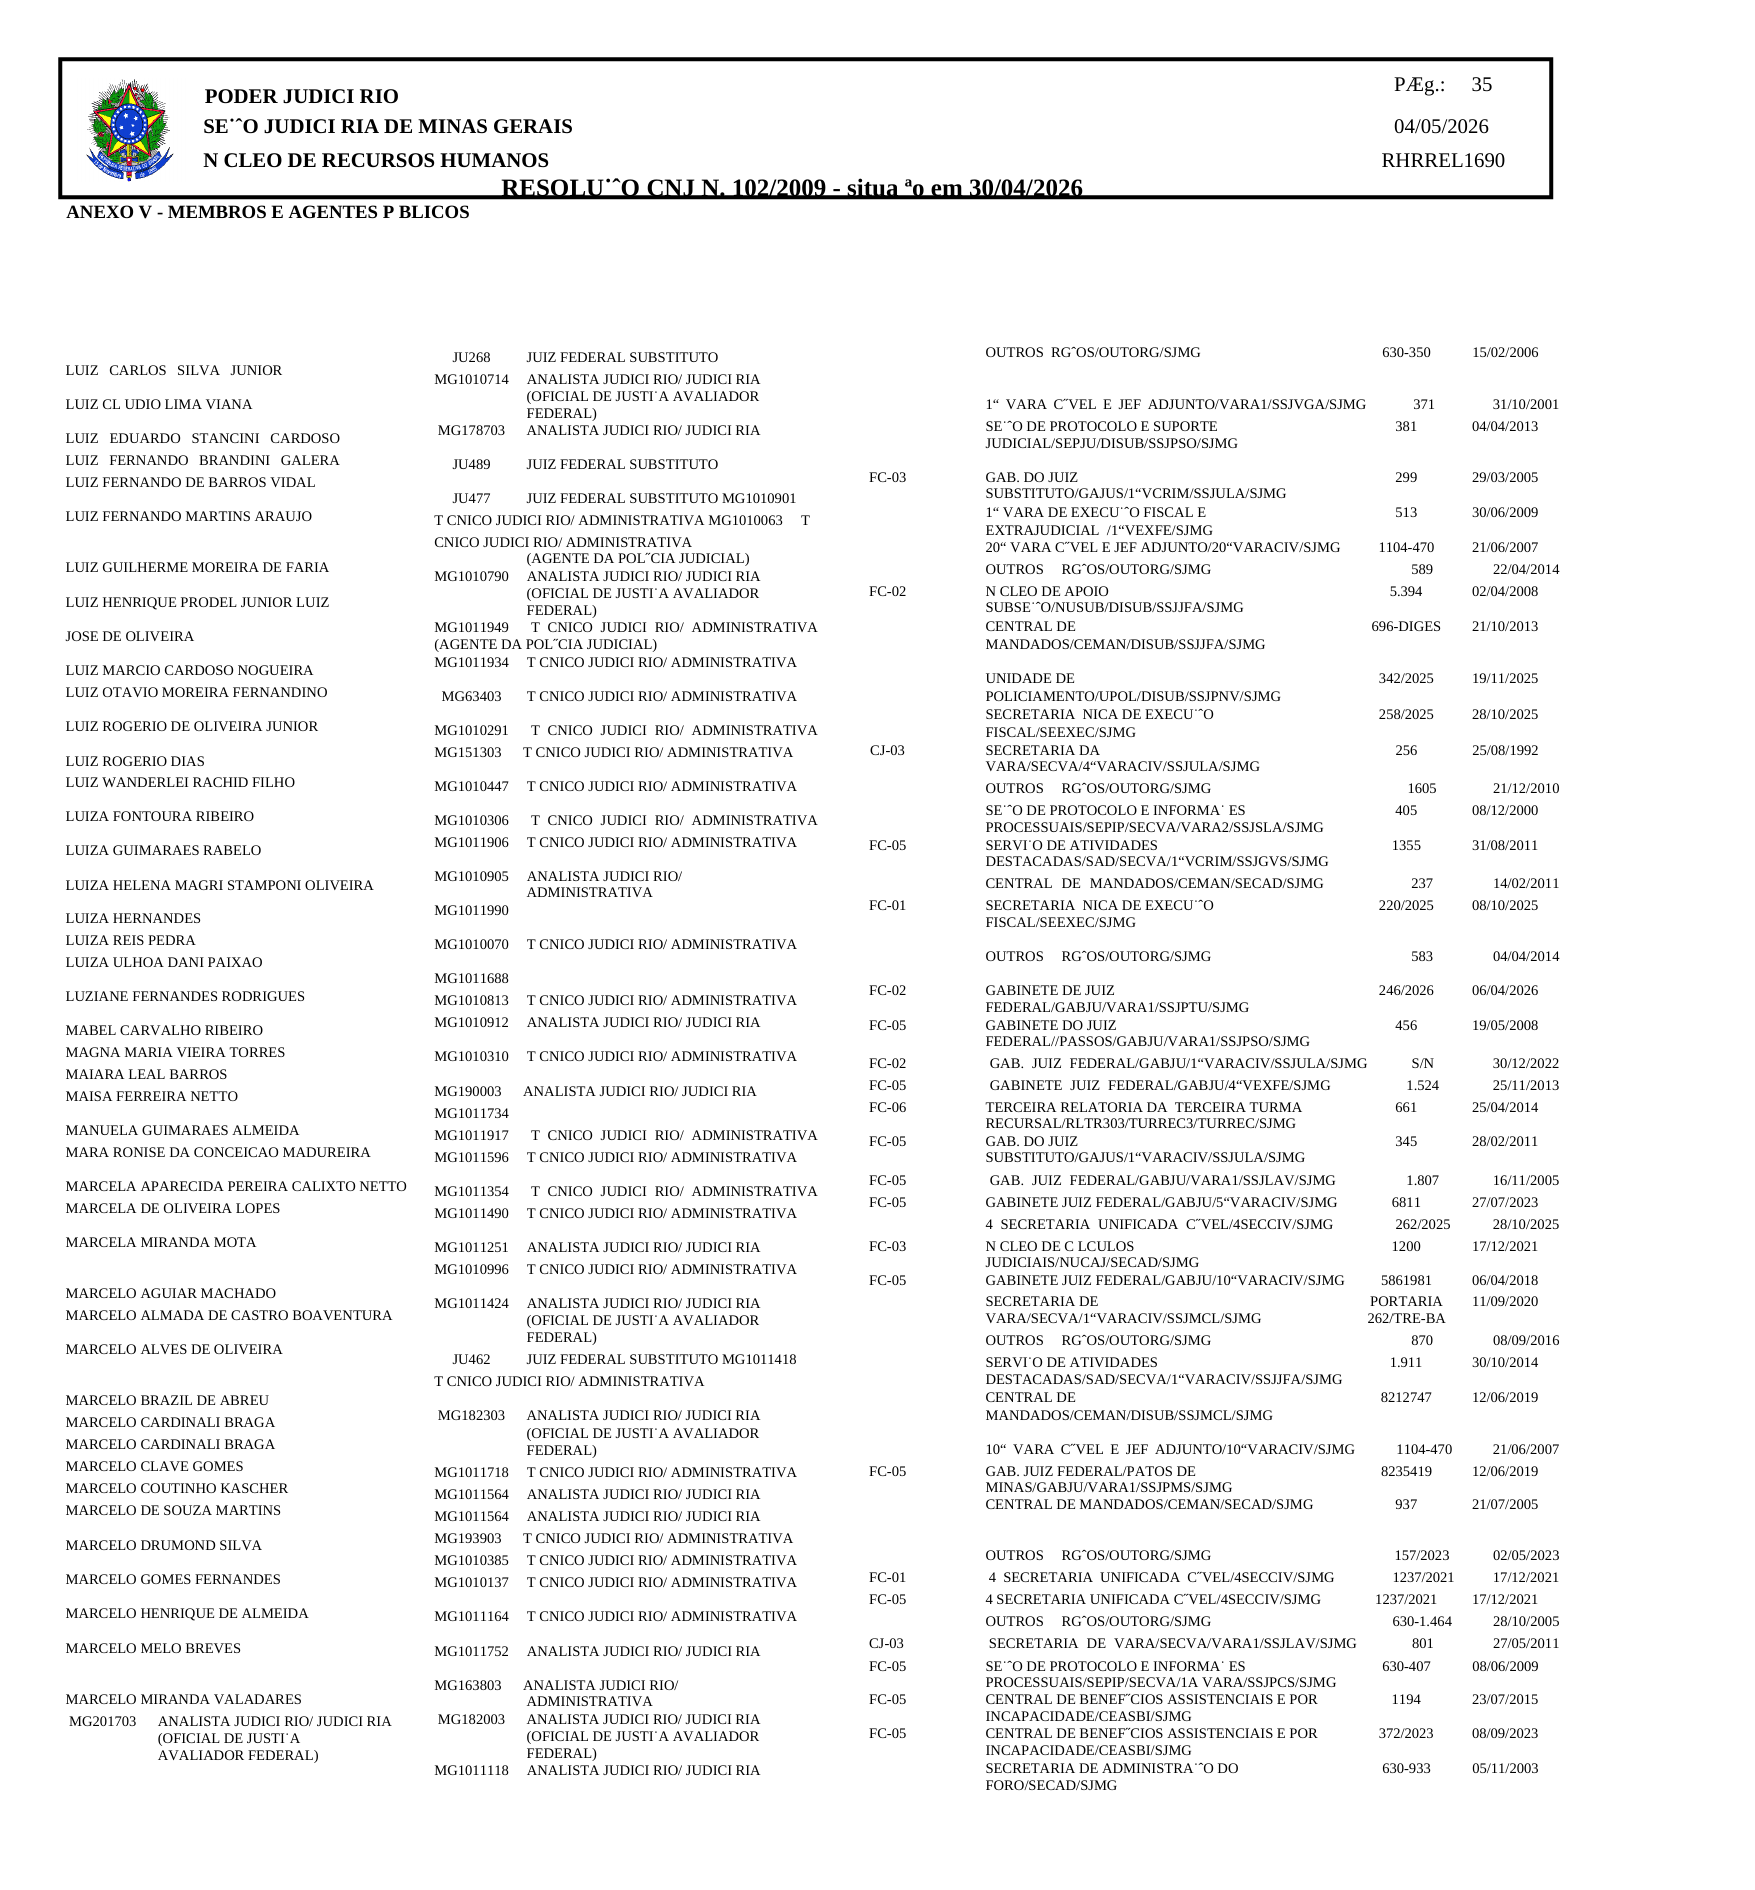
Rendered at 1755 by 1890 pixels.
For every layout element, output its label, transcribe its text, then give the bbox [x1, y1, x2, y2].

text LUIZ GUILHERME MOREIRA DE FARIA LUIZ HENRIQUE PRODEL JUNIOR LUIZ JOSE DE OLIVEIRA [65, 542, 333, 645]
text 10“ VARA C˝VEL E JEF ADJUNTO/10“VARACIV/SJMG 1104-470 21/06/2007 FC-05 GAB. JUIZ FEDERAL/PATOS DE 8235419 12/06/2019 [869, 1436, 1559, 1479]
text INCAPACIDADE/CEASBI/SJMG [985, 1742, 1559, 1758]
text LUIZ ROGERIO DE OLIVEIRA JUNIOR [65, 719, 421, 735]
text MG182303 ANALISTA JUDICI RIO/ JUDICI RIA [438, 1407, 818, 1424]
text OUTROS RGˆOS/OUTORG/SJMG 630-350 15/02/2006 [985, 344, 1559, 361]
text SECRETARIA DE ADMINISTRA˙ˆO DO 630-933 05/11/2003 FORO/SECAD/SJMG [985, 1758, 1559, 1794]
text (OFICIAL DE JUSTI˙A AVALIADOR [526, 388, 818, 404]
text SUBSTITUTO/GAJUS/1“VCRIM/SSJULA/SJMG [985, 486, 1559, 502]
text (OFICIAL DE JUSTI˙A AVALIADOR FEDERAL) [526, 1727, 780, 1762]
text MG1011990 [434, 902, 818, 918]
text MG1010306 T CNICO JUDICI RIO/ ADMINISTRATIVA MG1011906 T CNICO JUDICI RIO/ ADMINISTRATIVA [434, 806, 818, 850]
text LUIZA HERNANDES [65, 911, 421, 927]
text FC-05 GAB. JUIZ FEDERAL/GABJU/VARA1/SSJLAV/SJMG 1.807 16/11/2005 FC-05 GABINETE JUIZ FEDERAL/GABJU/5“VARACIV/SJMG 6811 27/07/2023 [869, 1166, 1559, 1210]
text FEDERAL) [526, 405, 818, 421]
text FC-05 CENTRAL DE BENEF˝CIOS ASSISTENCIAIS E POR 1194 23/07/2015 [869, 1691, 1559, 1708]
text MG1011164 T CNICO JUDICI RIO/ ADMINISTRATIVA MG1011752 ANALISTA JUDICI RIO/ JUDICI RIA MG163803 ANALISTA JUDICI RIO/ [434, 1590, 818, 1693]
text LUIZA GUIMARAES RABELO [65, 843, 421, 859]
text DESTACADAS/SAD/SECVA/1“VARACIV/SSJJFA/SJMG [985, 1372, 1559, 1388]
text JU489 JUIZ FEDERAL SUBSTITUTO [452, 456, 818, 472]
text MG1011718 T CNICO JUDICI RIO/ ADMINISTRATIVA MG1011564 ANALISTA JUDICI RIO/ JUDICI RIA MG1011564 ANALISTA JUDICI RIO/ JUDICI RIA MG193903 T CNICO JUDICI RIO/ ADMINISTRATIVA MG1010385 T CNICO JUDICI RIO/ ADMINISTRATIVA MG1010137 T CNICO JUDICI RIO/ ADMINISTRATIVA [434, 1458, 818, 1590]
text 1“ VARA C˝VEL E JEF ADJUNTO/VARA1/SSJVGA/SJMG 371 31/10/2001 SE˙ˆO DE PROTOCOLO E SUPORTE 381 04/04/2013 [985, 390, 1559, 434]
text FC-05 GABINETE DO JUIZ 456 19/05/2008 [869, 1016, 1559, 1033]
text MARCELO ALMADA DE CASTRO BOAVENTURA [65, 1307, 421, 1323]
text 1“ VARA DE EXECU˙ˆO FISCAL E 513 30/06/2009 EXTRAJUDICIAL /1“VEXFE/SJMG [985, 502, 1559, 538]
text MARCELO ALVES DE OLIVEIRA [65, 1341, 421, 1357]
text FC-05 CENTRAL DE BENEF˝CIOS ASSISTENCIAIS E POR 372/2023 08/09/2023 [869, 1724, 1559, 1742]
text MABEL CARVALHO RIBEIRO MAGNA MARIA VIEIRA TORRES MAIARA LEAL BARROS [65, 1017, 306, 1083]
text JUDICIAIS/NUCAJ/SECAD/SJMG [985, 1254, 1559, 1271]
text MARCELO AGUIAR MACHADO [65, 1286, 421, 1302]
text OUTROS RGˆOS/OUTORG/SJMG 1605 21/12/2010 SE˙ˆO DE PROTOCOLO E INFORMA˙ ES 405 08/12/2000 [985, 774, 1559, 818]
text FEDERAL//PASSOS/GABJU/VARA1/SSJPSO/SJMG [985, 1033, 1559, 1049]
text MG1011118 ANALISTA JUDICI RIO/ JUDICI RIA [434, 1762, 818, 1779]
text MG1011688 [434, 970, 818, 986]
text VARA/SECVA/4“VARACIV/SSJULA/SJMG [985, 758, 1559, 774]
text RECURSAL/RLTR303/TURREC3/TURREC/SJMG [985, 1116, 1559, 1132]
text (OFICIAL DE JUSTI˙A AVALIADOR FEDERAL) [158, 1729, 390, 1764]
text OUTROS RGˆOS/OUTORG/SJMG 157/2023 02/05/2023 FC-01 4 SECRETARIA UNIFICADA C˝VEL/4SECCIV/SJMG 1237/2021 17/12/2021 FC-05 4 SECRETARIA UNIFICADA C˝VEL/4SECCIV/SJMG 1237/2021 17/12/2021 [869, 1542, 1559, 1608]
text MARCELO BRAZIL DE ABREU MARCELO CARDINALI BRAGA MARCELO CARDINALI BRAGA MARCELO CLAVE GOMES MARCELO COUTINHO KASCHER MARCELO DE SOUZA MARTINS [65, 1387, 309, 1518]
text LUIZ WANDERLEI RACHID FILHO [65, 775, 421, 791]
text JU268 JUIZ FEDERAL SUBSTITUTO MG1010714 ANALISTA JUDICI RIO/ JUDICI RIA [434, 344, 781, 388]
text DESTACADAS/SAD/SECVA/1“VCRIM/SSJGVS/SJMG [985, 853, 1559, 869]
text SECRETARIA DE PORTARIA 11/09/2020 VARA/SECVA/1“VARACIV/SSJMCL/SJMG 262/TRE-BA [985, 1292, 1559, 1327]
text INCAPACIDADE/CEASBI/SJMG [985, 1708, 1559, 1724]
text SECRETARIA NICA DE EXECU˙ˆO 258/2025 28/10/2025 FISCAL/SEEXEC/SJMG [985, 704, 1559, 741]
text (OFICIAL DE JUSTI˙A AVALIADOR FEDERAL) [526, 1424, 780, 1458]
text (AGENTE DA POL˝CIA JUDICIAL) [526, 551, 818, 567]
text 20“ VARA C˝VEL E JEF ADJUNTO/20“VARACIV/SJMG 1104-470 21/06/2007 [985, 538, 1559, 555]
text LUIZA HELENA MAGRI STAMPONI OLIVEIRA [65, 877, 421, 893]
text LUIZ EDUARDO STANCINI CARDOSO LUIZ FERNANDO BRANDINI GALERA LUIZ FERNANDO DE BARROS VIDAL [65, 424, 340, 491]
text OUTROS RGˆOS/OUTORG/SJMG 583 04/04/2014 FC-02 GABINETE DE JUIZ 246/2026 06/04/2026 [869, 930, 1559, 999]
text JUDICIAL/SEPJU/DISUB/SSJPSO/SJMG [985, 435, 1559, 451]
text MG1010905 ANALISTA JUDICI RIO/ [434, 868, 818, 884]
text 4 SECRETARIA UNIFICADA C˝VEL/4SECCIV/SJMG 262/2025 28/10/2025 FC-03 N CLEO DE C LCULOS 1200 17/12/2021 [869, 1210, 1559, 1254]
text MG1011917 T CNICO JUDICI RIO/ ADMINISTRATIVA MG1011596 T CNICO JUDICI RIO/ ADMINISTRATIVA [434, 1121, 818, 1165]
text CJ-03 SECRETARIA DA 256 25/08/1992 [870, 741, 1559, 758]
text MG1010310 T CNICO JUDICI RIO/ ADMINISTRATIVA MG190003 ANALISTA JUDICI RIO/ JUDICI RIA [434, 1031, 818, 1099]
text MG1011424 ANALISTA JUDICI RIO/ JUDICI RIA [434, 1295, 818, 1311]
text ADMINISTRATIVA [526, 1694, 818, 1710]
text MARCELO MIRANDA VALADARES [65, 1691, 421, 1707]
text PROCESSUAIS/SEPIP/SECVA/VARA2/SSJSLA/SJMG [985, 819, 1559, 836]
text CENTRAL DE 696-DIGES 21/10/2013 MANDADOS/CEMAN/DISUB/SSJJFA/SJMG [985, 616, 1559, 652]
text MG1011734 [434, 1105, 818, 1121]
text MARA RONISE DA CONCEICAO MADUREIRA [65, 1144, 421, 1160]
text MINAS/GABJU/VARA1/SSJPMS/SJMG [985, 1480, 1559, 1496]
text MARCELA APARECIDA PEREIRA CALIXTO NETTO MARCELA DE OLIVEIRA LOPES [65, 1172, 421, 1216]
text MG63403 T CNICO JUDICI RIO/ ADMINISTRATIVA [441, 688, 818, 704]
text LUIZ ROGERIO DIAS [65, 753, 421, 769]
text FC-05 GAB. DO JUIZ 345 28/02/2011 [869, 1132, 1559, 1149]
text SUBSE˙ˆO/NUSUB/DISUB/SSJJFA/SJMG [985, 600, 1559, 616]
text CENTRAL DE 8212747 12/06/2019 MANDADOS/CEMAN/DISUB/SSJMCL/SJMG [985, 1388, 1559, 1423]
text LUIZA REIS PEDRA [65, 933, 421, 949]
text FEDERAL/GABJU/VARA1/SSJPTU/SJMG [985, 999, 1559, 1015]
text MG1010813 T CNICO JUDICI RIO/ ADMINISTRATIVA MG1010912 ANALISTA JUDICI RIO/ JUDICI RIA [434, 986, 818, 1030]
text MARCELO DRUMOND SILVA MARCELO GOMES FERNANDES MARCELO HENRIQUE DE ALMEIDA MARCELO MELO BREVES [65, 1519, 329, 1656]
text SUBSTITUTO/GAJUS/1“VARACIV/SSJULA/SJMG [985, 1150, 1559, 1166]
text MG1010291 T CNICO JUDICI RIO/ ADMINISTRATIVA MG151303 T CNICO JUDICI RIO/ ADMINISTRATIVA [434, 716, 818, 760]
text MG1010447 T CNICO JUDICI RIO/ ADMINISTRATIVA [434, 778, 818, 794]
text MAISA FERREIRA NETTO [65, 1088, 421, 1104]
text MG201703 ANALISTA JUDICI RIO/ JUDICI RIA [69, 1713, 421, 1729]
text OUTROS RGˆOS/OUTORG/SJMG 589 22/04/2014 FC-02 N CLEO DE APOIO 5.394 02/04/2008 [869, 555, 1559, 599]
text CENTRAL DE MANDADOS/CEMAN/SECAD/SJMG 937 21/07/2005 [985, 1496, 1559, 1513]
text ADMINISTRATIVA [526, 885, 818, 901]
text MG1011251 ANALISTA JUDICI RIO/ JUDICI RIA MG1010996 T CNICO JUDICI RIO/ ADMINISTRATIVA [434, 1233, 818, 1277]
picture [54, 53, 1557, 202]
text LUZIANE FERNANDES RODRIGUES [65, 988, 421, 1004]
text PROCESSUAIS/SEPIP/SECVA/1A VARA/SSJPCS/SJMG [985, 1674, 1559, 1690]
text (OFICIAL DE JUSTI˙A AVALIADOR FEDERAL) [526, 1311, 780, 1346]
text UNIDADE DE 342/2025 19/11/2025 POLICIAMENTO/UPOL/DISUB/SSJPNV/SJMG [985, 668, 1559, 704]
text MG1011934 T CNICO JUDICI RIO/ ADMINISTRATIVA [434, 654, 818, 670]
text LUIZ FERNANDO MARTINS ARAUJO [65, 509, 421, 525]
text MG182003 ANALISTA JUDICI RIO/ JUDICI RIA [438, 1711, 818, 1727]
text (OFICIAL DE JUSTI˙A AVALIADOR FEDERAL) [526, 584, 780, 618]
text FC-05 SERVI˙O DE ATIVIDADES 1355 31/08/2011 [869, 836, 1559, 853]
text LUIZA ULHOA DANI PAIXAO [65, 954, 421, 971]
text MG178703 ANALISTA JUDICI RIO/ JUDICI RIA [438, 422, 818, 438]
text JU462 JUIZ FEDERAL SUBSTITUTO MG1011418 T CNICO JUDICI RIO/ ADMINISTRATIVA [434, 1346, 818, 1390]
text MG1011949 T CNICO JUDICI RIO/ ADMINISTRATIVA (AGENTE DA POL˝CIA JUDICIAL) [434, 618, 818, 653]
text MARCELA MIRANDA MOTA [65, 1234, 421, 1250]
text FC-03 GAB. DO JUIZ 299 29/03/2005 [869, 468, 1559, 485]
text MANUELA GUIMARAES ALMEIDA [65, 1122, 421, 1138]
text CENTRAL DE MANDADOS/CEMAN/SECAD/SJMG 237 14/02/2011 FC-01 SECRETARIA NICA DE EXECU˙ˆO 220/2025 08/10/2025 [869, 869, 1559, 914]
text OUTROS RGˆOS/OUTORG/SJMG 870 08/09/2016 SERVI˙O DE ATIVIDADES 1.911 30/10/2014 [985, 1327, 1559, 1371]
text FC-05 GABINETE JUIZ FEDERAL/GABJU/10“VARACIV/SJMG 5861981 06/04/2018 [869, 1271, 1559, 1288]
text JU477 JUIZ FEDERAL SUBSTITUTO MG1010901 T CNICO JUDICI RIO/ ADMINISTRATIVA MG1010063 T CNICO JUDICI RIO/ ADMINISTRATIVA [434, 484, 818, 551]
text OUTROS RGˆOS/OUTORG/SJMG 630-1.464 28/10/2005 CJ-03 SECRETARIA DE VARA/SECVA/VARA1/SSJLAV/SJMG 801 27/05/2011 FC-05 SE˙ˆO DE PROTOCOLO E INFORMA˙ ES 630-407 08/06/2009 [869, 1608, 1559, 1674]
text LUIZ MARCIO CARDOSO NOGUEIRA LUIZ OTAVIO MOREIRA FERNANDINO [65, 657, 348, 701]
text MG1010070 T CNICO JUDICI RIO/ ADMINISTRATIVA [434, 936, 818, 952]
text LUIZ CARLOS SILVA JUNIOR LUIZ CL UDIO LIMA VIANA [65, 344, 283, 412]
text FC-02 GAB. JUIZ FEDERAL/GABJU/1“VARACIV/SSJULA/SJMG S/N 30/12/2022 FC-05 GABINETE JUIZ FEDERAL/GABJU/4“VEXFE/SJMG 1.524 25/11/2013 FC-06 TERCEIRA RELATORIA DA TERCEIRA TURMA 661 25/04/2014 [869, 1049, 1559, 1116]
text MG1010790 ANALISTA JUDICI RIO/ JUDICI RIA [434, 568, 818, 584]
text MG1011354 T CNICO JUDICI RIO/ ADMINISTRATIVA MG1011490 T CNICO JUDICI RIO/ ADMINISTRATIVA [434, 1177, 818, 1221]
text LUIZA FONTOURA RIBEIRO [65, 809, 421, 825]
text FISCAL/SEEXEC/SJMG [985, 914, 1559, 930]
